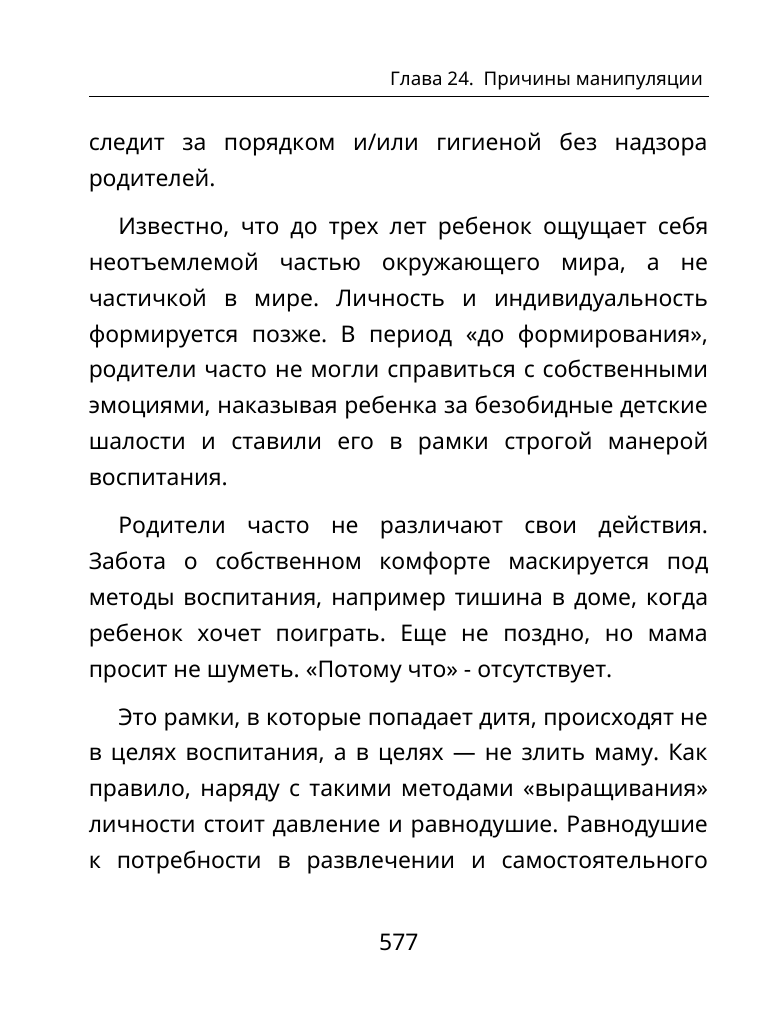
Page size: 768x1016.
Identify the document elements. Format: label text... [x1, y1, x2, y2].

text следит за порядком и/или гигиеной без надзора родителей. [88, 126, 709, 193]
text Это рамки, в которые попадает дитя, происходят не в целях воспитания, а в целях — не злить маму. Как правило, наряду с такими методами «выращивания» личности стоит давление и равнодушие. Равнодушие к потребности в развлечении и самостоятельного [88, 700, 709, 875]
text Известно, что до трех лет ребенок ощущает себя неотъемлемой частью окружающего мира, а не частичкой в мире. Личность и индивидуальность формируется позже. В период «до формирования», родители часто не могли справиться с собственными эмоциями, наказывая ребенка за безобидные детские шалости и ставили его в рамки строгой манерой воспитания. [88, 210, 709, 492]
text Родители часто не различают свои действия. Забота о собственном комфорте маскируется под методы воспитания, например тишина в доме, когда ребенок хочет поиграть. Еще не поздно, но мама просит не шуметь. «Потому что» - отсутствует. [88, 509, 709, 684]
